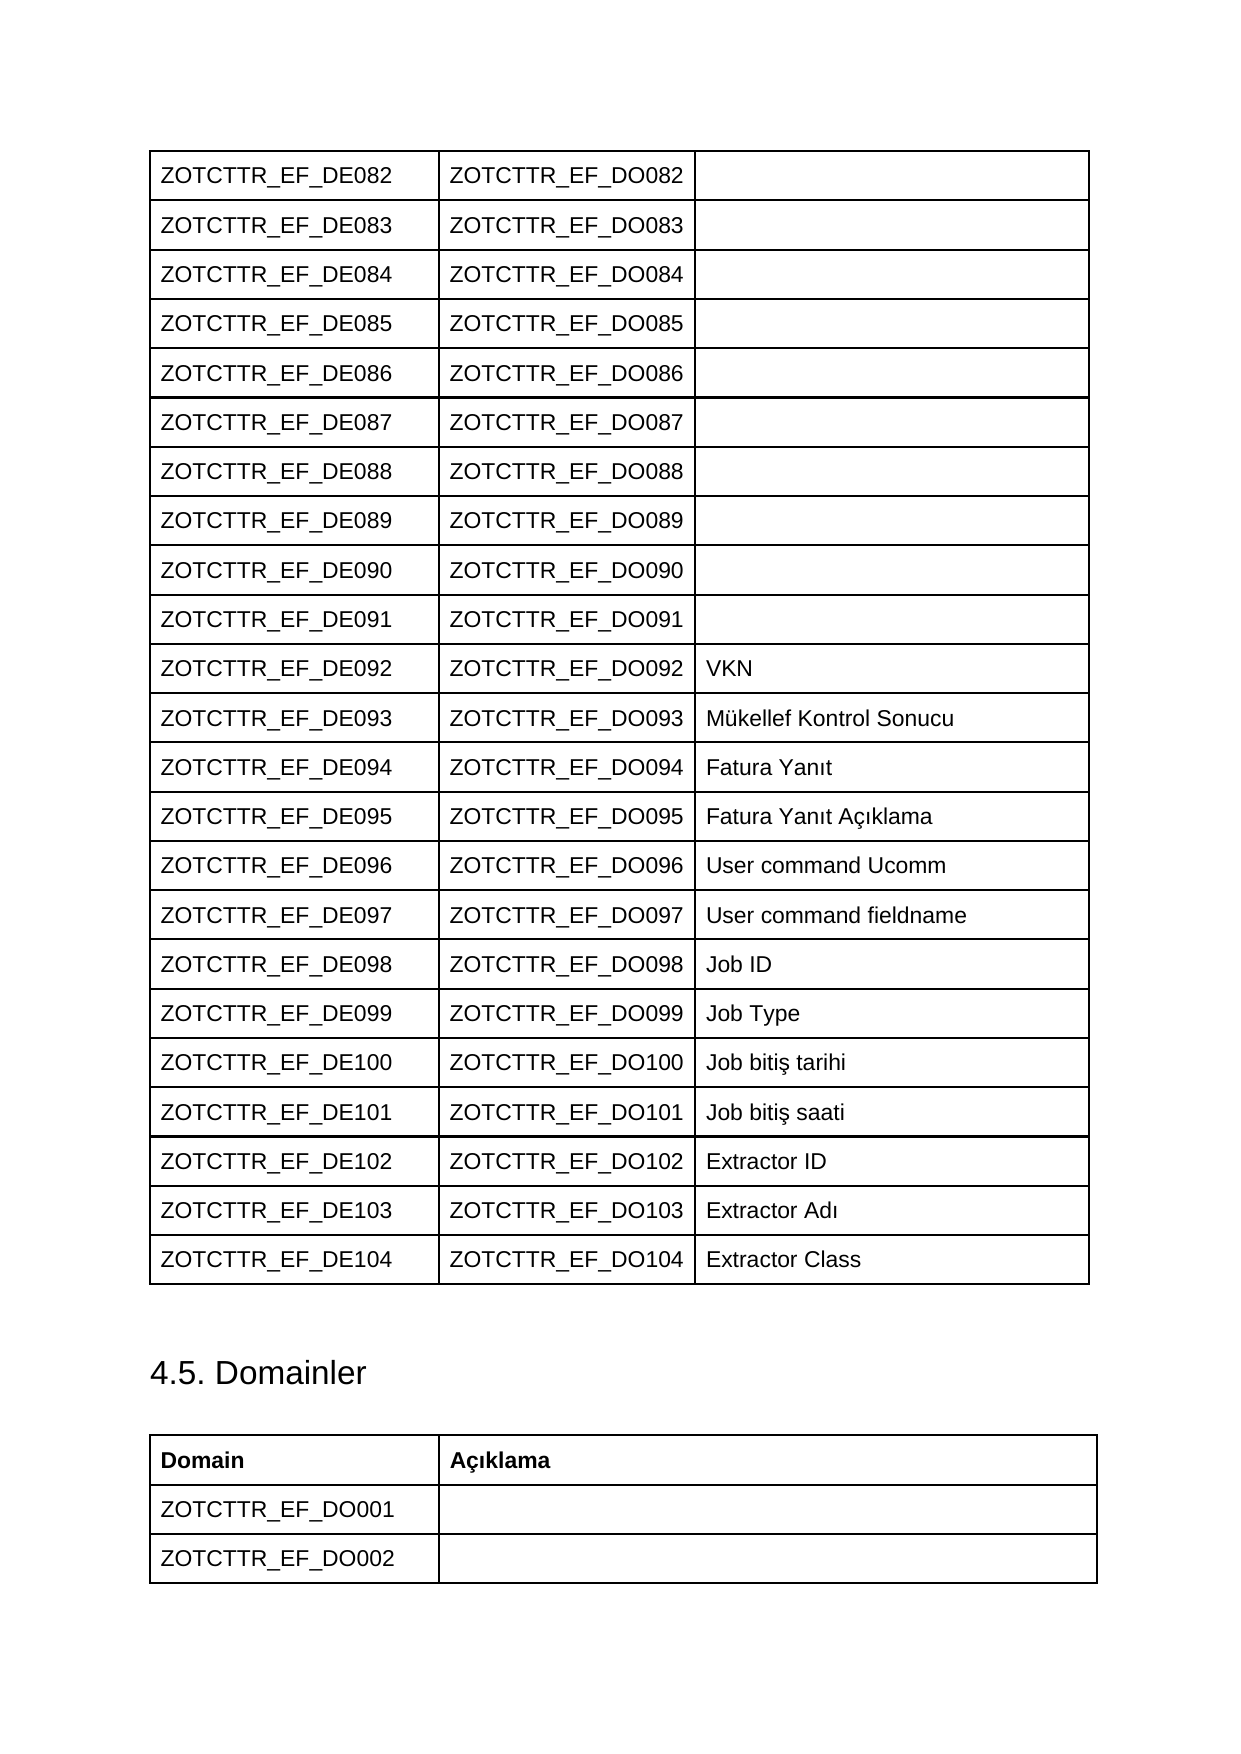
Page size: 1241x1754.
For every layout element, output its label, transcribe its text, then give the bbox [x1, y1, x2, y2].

table_cell ZOTCTTR_EF_DO103 [440, 1187, 694, 1234]
table_cell ZOTCTTR_EF_DE094 [151, 743, 438, 791]
table_cell ZOTCTTR_EF_DO092 [440, 645, 694, 692]
table_cell [696, 497, 1088, 544]
table_cell Extractor Class [696, 1236, 1088, 1283]
table_cell ZOTCTTR_EF_DE089 [151, 497, 438, 544]
table_cell ZOTCTTR_EF_DO102 [440, 1138, 694, 1185]
table_cell ZOTCTTR_EF_DO095 [440, 793, 694, 840]
table_cell Job ID [696, 940, 1088, 988]
table_cell ZOTCTTR_EF_DO001 [151, 1486, 438, 1533]
table_cell ZOTCTTR_EF_DO097 [440, 891, 694, 938]
table_cell [696, 300, 1088, 347]
table_cell User command Ucomm [696, 842, 1088, 889]
table_cell ZOTCTTR_EF_DO093 [440, 694, 694, 741]
table_cell ZOTCTTR_EF_DO082 [440, 152, 694, 199]
table_cell ZOTCTTR_EF_DO091 [440, 596, 694, 643]
table_cell [696, 546, 1088, 593]
table_cell ZOTCTTR_EF_DO096 [440, 842, 694, 889]
table_cell ZOTCTTR_EF_DE093 [151, 694, 438, 741]
table_cell ZOTCTTR_EF_DE096 [151, 842, 438, 889]
table_cell [696, 349, 1088, 396]
table_cell ZOTCTTR_EF_DE101 [151, 1088, 438, 1135]
table_cell ZOTCTTR_EF_DE097 [151, 891, 438, 938]
table_cell [696, 399, 1088, 446]
table_cell ZOTCTTR_EF_DO086 [440, 349, 694, 396]
table_cell VKN [696, 645, 1088, 692]
table_cell ZOTCTTR_EF_DE082 [151, 152, 438, 199]
table_cell Fatura Yanıt Açıklama [696, 793, 1088, 840]
table_cell Fatura Yanıt [696, 743, 1088, 791]
table_cell ZOTCTTR_EF_DE086 [151, 349, 438, 396]
table_cell Job bitiş saati [696, 1088, 1088, 1135]
table_cell [696, 448, 1088, 495]
table_header Domain [151, 1436, 438, 1483]
table_cell ZOTCTTR_EF_DO104 [440, 1236, 694, 1283]
table_cell ZOTCTTR_EF_DE098 [151, 940, 438, 988]
table_cell ZOTCTTR_EF_DE090 [151, 546, 438, 593]
table_cell ZOTCTTR_EF_DO101 [440, 1088, 694, 1135]
table_cell ZOTCTTR_EF_DE095 [151, 793, 438, 840]
table_cell ZOTCTTR_EF_DE102 [151, 1138, 438, 1185]
table_cell [696, 596, 1088, 643]
table_cell ZOTCTTR_EF_DE085 [151, 300, 438, 347]
table_cell ZOTCTTR_EF_DE087 [151, 399, 438, 446]
table_cell [440, 1535, 1096, 1582]
table_cell ZOTCTTR_EF_DE088 [151, 448, 438, 495]
table_cell Job Type [696, 990, 1088, 1037]
table_cell ZOTCTTR_EF_DO002 [151, 1535, 438, 1582]
table_cell ZOTCTTR_EF_DO089 [440, 497, 694, 544]
table_cell ZOTCTTR_EF_DO084 [440, 251, 694, 298]
table_cell ZOTCTTR_EF_DO100 [440, 1039, 694, 1086]
table_cell ZOTCTTR_EF_DE104 [151, 1236, 438, 1283]
table_cell ZOTCTTR_EF_DO099 [440, 990, 694, 1037]
subtitle 4.5. Domainler [150, 1353, 1090, 1391]
table_cell ZOTCTTR_EF_DO087 [440, 399, 694, 446]
table_cell ZOTCTTR_EF_DO083 [440, 201, 694, 248]
table_cell ZOTCTTR_EF_DO094 [440, 743, 694, 791]
table_cell ZOTCTTR_EF_DE099 [151, 990, 438, 1037]
table_cell [696, 201, 1088, 248]
table_cell ZOTCTTR_EF_DO098 [440, 940, 694, 988]
table_cell ZOTCTTR_EF_DO085 [440, 300, 694, 347]
table_cell ZOTCTTR_EF_DE100 [151, 1039, 438, 1086]
table_cell ZOTCTTR_EF_DO088 [440, 448, 694, 495]
table_cell Mükellef Kontrol Sonucu [696, 694, 1088, 741]
table_cell ZOTCTTR_EF_DE092 [151, 645, 438, 692]
table_cell Extractor Adı [696, 1187, 1088, 1234]
table_cell ZOTCTTR_EF_DE091 [151, 596, 438, 643]
table_cell ZOTCTTR_EF_DE084 [151, 251, 438, 298]
table_cell ZOTCTTR_EF_DE103 [151, 1187, 438, 1234]
table_header Açıklama [440, 1436, 1096, 1483]
table_cell [440, 1486, 1096, 1533]
table_cell [696, 251, 1088, 298]
table_cell User command fieldname [696, 891, 1088, 938]
table_cell ZOTCTTR_EF_DE083 [151, 201, 438, 248]
table_cell Extractor ID [696, 1138, 1088, 1185]
table_cell [696, 152, 1088, 199]
table_cell Job bitiş tarihi [696, 1039, 1088, 1086]
table_cell ZOTCTTR_EF_DO090 [440, 546, 694, 593]
